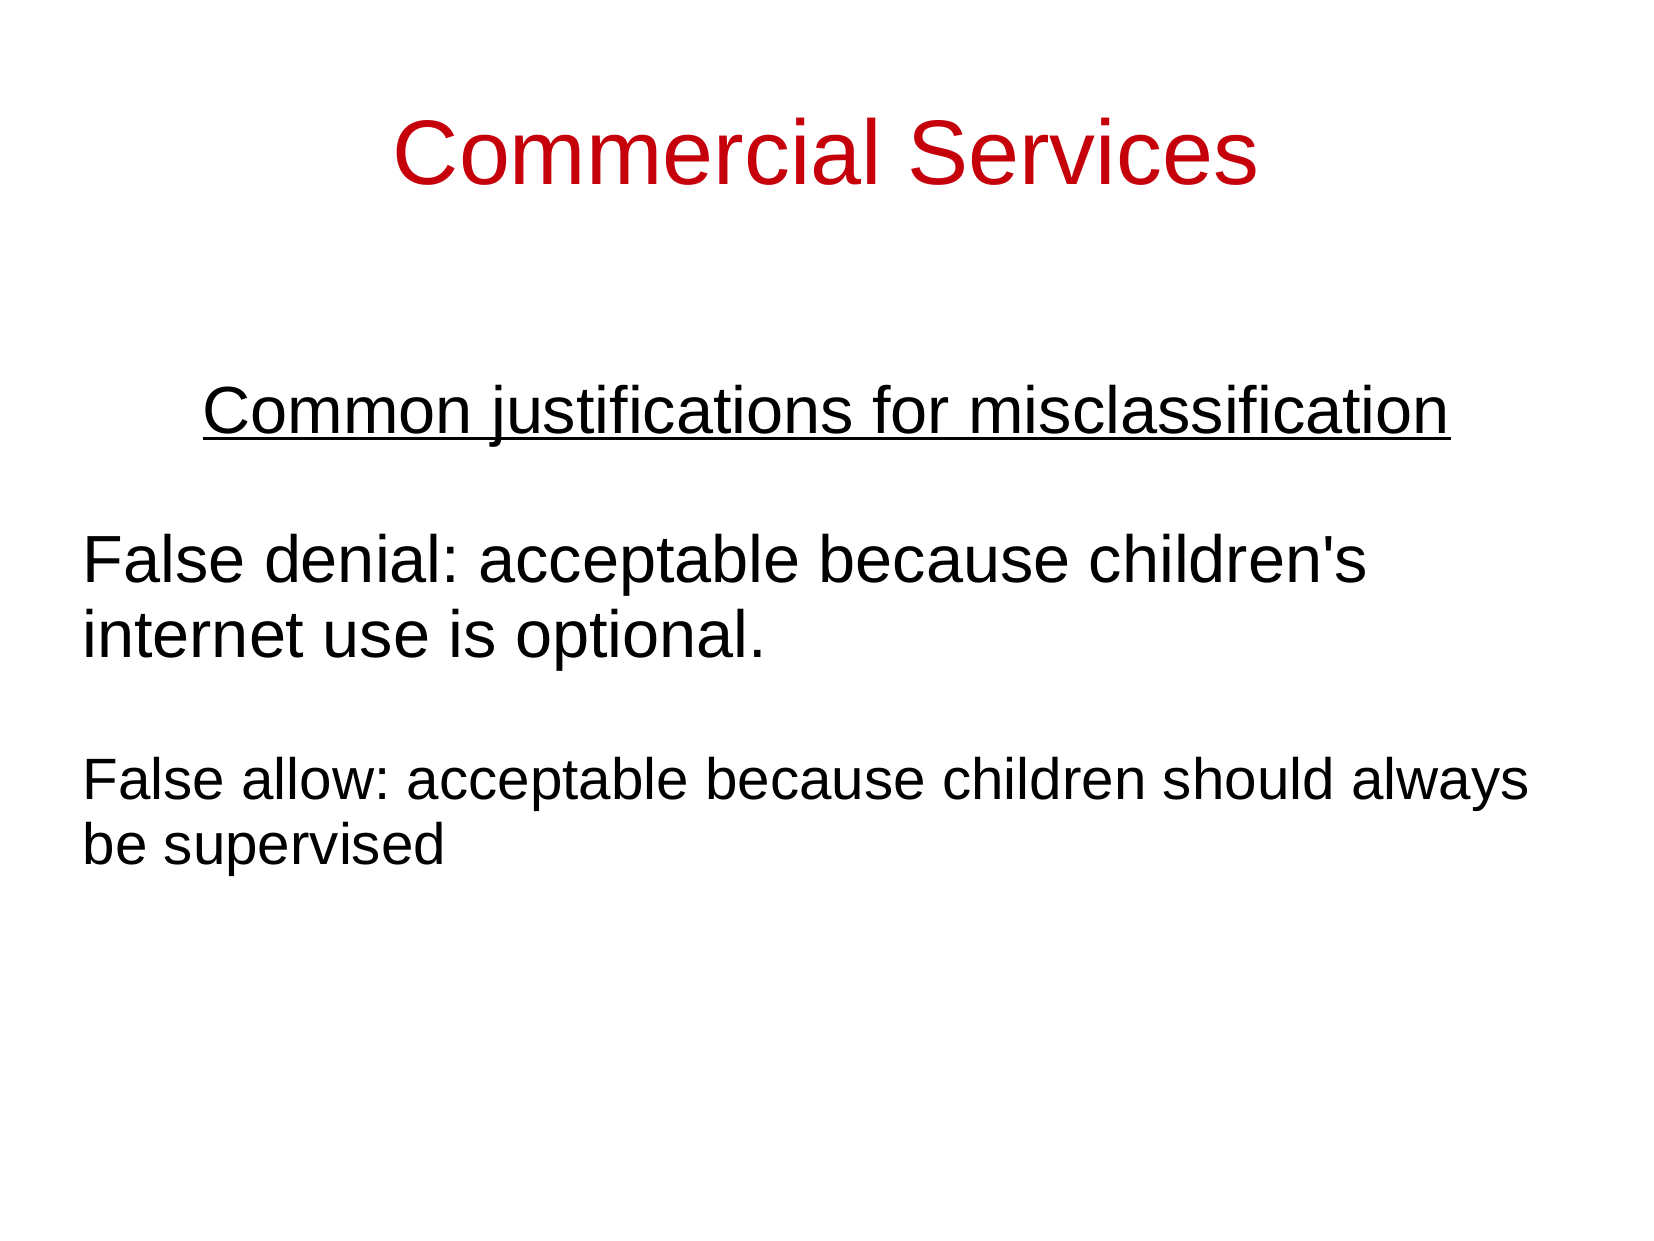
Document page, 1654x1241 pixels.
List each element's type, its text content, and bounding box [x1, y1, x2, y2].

title Commercial Services [82, 49, 1571, 257]
subtitle Common justifications for misclassification False denial: acceptable because children's internet use is optional. False allow: acceptable because children should always be supervised [82, 290, 1571, 1109]
